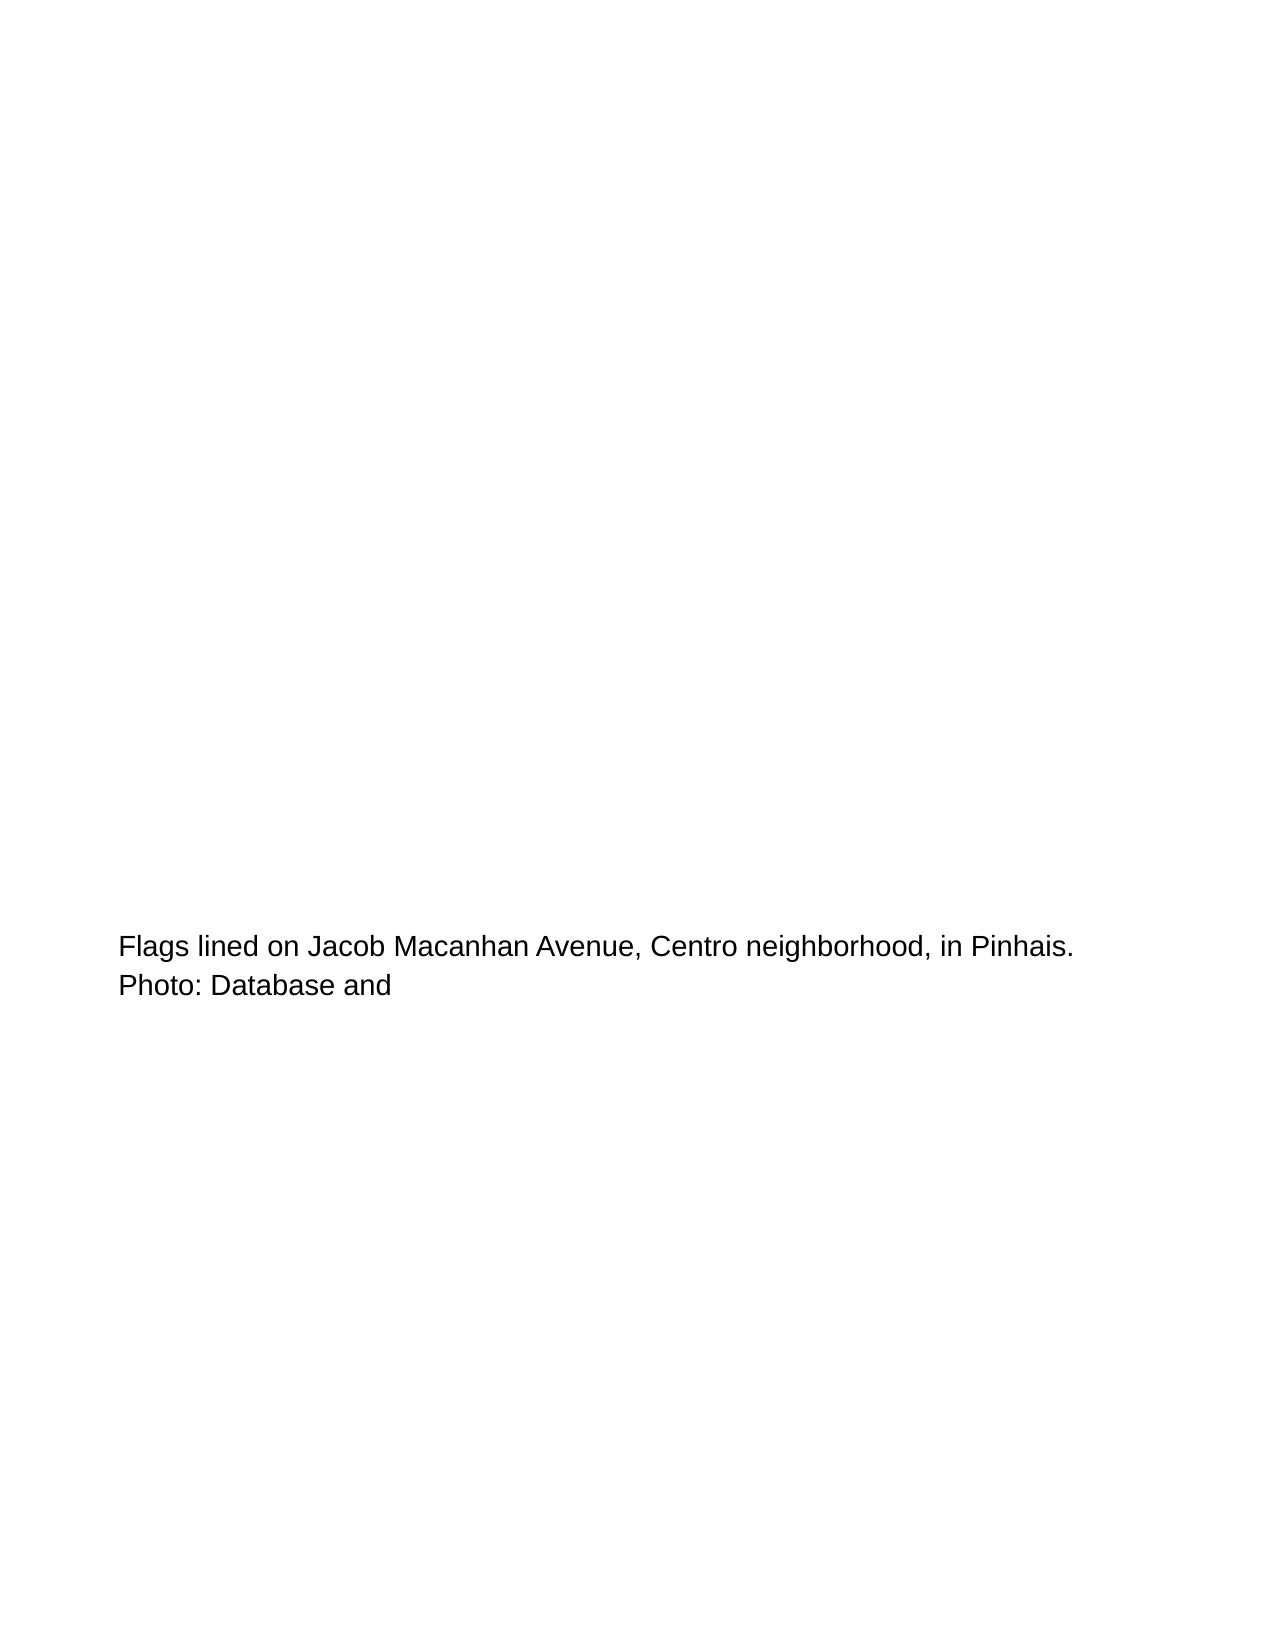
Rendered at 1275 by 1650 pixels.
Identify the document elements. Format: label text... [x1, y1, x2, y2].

text Flags lined on Jacob Macanhan Avenue, Centro neighborhood, in Pinhais. Photo: Database and [118, 118, 1157, 1001]
